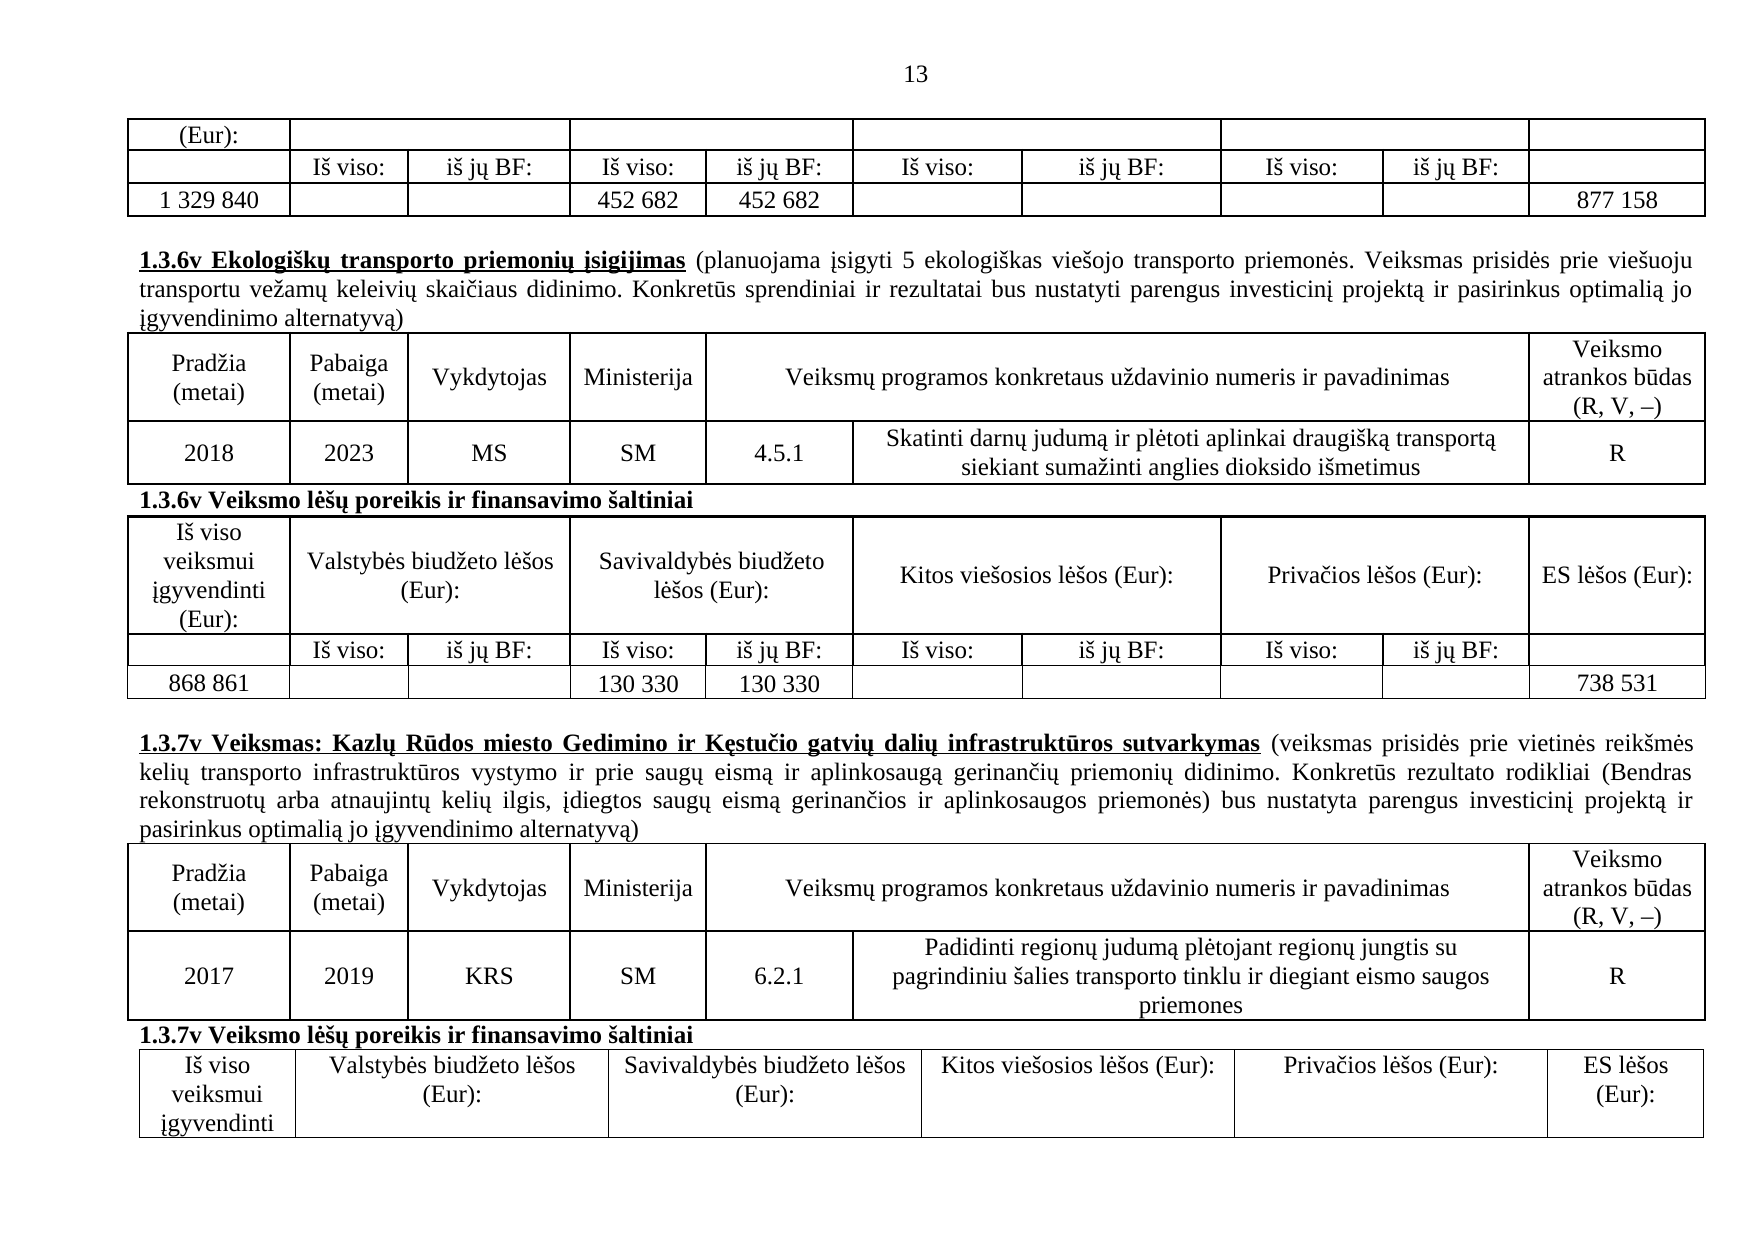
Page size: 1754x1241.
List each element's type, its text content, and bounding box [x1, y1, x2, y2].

table_cell [1738, 843, 1754, 930]
table_cell Iš viso: [291, 635, 407, 665]
table_cell [1706, 182, 1712, 214]
table_cell Vykdytojas [409, 844, 569, 930]
table_cell [1706, 420, 1712, 482]
table_cell [1384, 184, 1528, 214]
table_cell [1713, 483, 1738, 515]
table_cell 738 531 [1530, 666, 1705, 698]
table_cell [1222, 120, 1528, 149]
table_cell [409, 184, 569, 214]
table_header Privačios lėšos (Eur): [1235, 1050, 1547, 1137]
table_cell [1706, 843, 1712, 930]
table_cell 4.5.1 [707, 422, 852, 482]
table_cell [1706, 515, 1712, 632]
table_cell [1222, 184, 1382, 214]
table_cell Padidinti regionų judumą plėtojant regionų jungtis su pagrindiniu šalies transporto tinklu ir diegiant eismo saugos priemones [854, 932, 1528, 1018]
table_cell [854, 120, 1220, 149]
table_cell [1706, 930, 1712, 1018]
table_cell [1530, 635, 1704, 665]
table_cell KRS [409, 932, 569, 1018]
table_cell [1706, 118, 1712, 149]
table_cell [129, 635, 289, 665]
table_cell [1706, 633, 1712, 665]
table_cell SM [571, 932, 705, 1018]
table_cell 130 330 [706, 666, 852, 698]
table_cell [854, 184, 1021, 214]
table_cell [291, 120, 569, 149]
table_cell [1738, 698, 1754, 843]
table_cell [1705, 483, 1712, 515]
table_cell R [1530, 932, 1704, 1018]
table_cell Iš viso: [1222, 635, 1382, 665]
table_cell [1738, 149, 1754, 182]
table_cell [1530, 120, 1704, 149]
table_cell ES lėšos (Eur): [1530, 518, 1704, 632]
table_cell Veiksmo atrankos būdas (R, V, –) [1530, 844, 1704, 930]
table_cell 877 158 [1530, 184, 1704, 214]
table_cell [1713, 332, 1738, 420]
table_cell [1705, 215, 1712, 332]
table_cell Pabaiga (metai) [291, 334, 407, 420]
table_cell [1706, 332, 1712, 420]
table_cell [1713, 215, 1738, 332]
table_cell [1713, 182, 1738, 214]
table_cell [1713, 698, 1738, 843]
table_cell [1738, 483, 1754, 515]
table_cell [1713, 843, 1738, 930]
table_cell iš jų BF: [1384, 151, 1528, 182]
table_cell 6.2.1 [707, 932, 852, 1018]
table_cell 868 861 [128, 666, 289, 698]
table_cell Iš viso: [571, 635, 705, 665]
table_cell [291, 184, 407, 214]
table_cell 2019 [291, 932, 407, 1018]
table_cell iš jų BF: [1023, 635, 1220, 665]
table_cell 2018 [129, 422, 289, 482]
table_cell [1706, 149, 1712, 182]
table_cell Ministerija [571, 844, 705, 930]
table_cell Iš viso: [854, 635, 1021, 665]
table_cell [290, 666, 408, 698]
table_cell R [1530, 422, 1704, 482]
table_cell 130 330 [571, 666, 705, 698]
table_cell MS [409, 422, 569, 482]
table_cell [1713, 118, 1738, 149]
table_cell 1.3.7v Veiksmas: Kazlų Rūdos miesto Gedimino ir Kęstučio gatvių dalių infrastruktūros sutvarkymas (veiksmas prisidės prie vietinės reikšmės kelių transporto infrastruktūros vystymo ir prie saugų eismą ir aplinkosaugą gerinančių priemonių didinimo. Konkretūs rezultato rodikliai (Bendras rekonstruotų arba atnaujintų kelių ilgis, įdiegtos saugų eismą gerinančios ir aplinkosaugos priemonės) bus nustatyta parengus investicinį projektą ir pasirinkus optimalią jo įgyvendinimo alternatyvą) [128, 699, 1705, 843]
table_cell [409, 666, 570, 698]
table_cell [1706, 665, 1712, 698]
table_cell 452 682 [571, 184, 705, 214]
table_cell Kitos viešosios lėšos (Eur): [854, 518, 1220, 632]
table_cell Pradžia (metai) [129, 844, 289, 930]
table_cell 2017 [129, 932, 289, 1018]
table_cell [571, 120, 852, 149]
table_cell [1713, 149, 1738, 182]
table_cell Skatinti darnų judumą ir plėtoti aplinkai draugišką transportą siekiant sumažinti anglies dioksido išmetimus [854, 422, 1528, 482]
table_cell 1.3.7v Veiksmo lėšų poreikis ir finansavimo šaltiniai [128, 1019, 1712, 1138]
table_cell Pabaiga (metai) [291, 844, 407, 930]
table_header Kitos viešosios lėšos (Eur): [922, 1050, 1234, 1137]
table_cell Iš viso: [854, 151, 1021, 182]
table_cell 2023 [291, 422, 407, 482]
table_cell SM [571, 422, 705, 482]
table_cell 452 682 [707, 184, 852, 214]
table_cell [1738, 118, 1754, 149]
table_cell Veiksmų programos konkretaus uždavinio numeris ir pavadinimas [707, 334, 1528, 420]
table_cell iš jų BF: [707, 635, 852, 665]
table_cell [1023, 184, 1220, 214]
table_cell iš jų BF: [409, 151, 569, 182]
table_cell [1221, 666, 1382, 698]
table_cell [1713, 665, 1738, 698]
table_cell [1738, 515, 1754, 632]
table_cell iš jų BF: [1023, 151, 1220, 182]
table_cell [1738, 930, 1754, 1018]
table_cell [1713, 633, 1738, 665]
table_cell iš jų BF: [1384, 635, 1528, 665]
table_cell [1023, 666, 1220, 698]
table_cell 1 329 840 [129, 184, 289, 214]
table_cell [1713, 1019, 1738, 1138]
table_cell [1383, 666, 1529, 698]
table_header Savivaldybės biudžeto lėšos (Eur): [609, 1050, 921, 1137]
table_cell Valstybės biudžeto lėšos (Eur): [291, 518, 569, 632]
table_cell [1705, 698, 1712, 843]
table_cell Vykdytojas [409, 334, 569, 420]
table_cell [1738, 633, 1754, 665]
table_cell 1.3.6v Ekologiškų transporto priemonių įsigijimas (planuojama įsigyti 5 ekologiškas viešojo transporto priemonės. Veiksmas prisidės prie viešuoju transportu vežamų keleivių skaičiaus didinimo. Konkretūs sprendiniai ir rezultatai bus nustatyti parengus investicinį projektą ir pasirinkus optimalią jo įgyvendinimo alternatyvą) [128, 217, 1705, 332]
table_cell Iš viso: [1222, 151, 1382, 182]
table_cell Savivaldybės biudžeto lėšos (Eur): [571, 518, 852, 632]
table_cell iš jų BF: [707, 151, 852, 182]
table_header Iš viso veiksmui įgyvendinti [140, 1050, 295, 1137]
table_cell [129, 151, 289, 182]
table_cell Veiksmo atrankos būdas (R, V, –) [1530, 334, 1704, 420]
table_cell (Eur): [129, 120, 289, 149]
table_cell [1738, 182, 1754, 214]
table_cell [1713, 515, 1738, 632]
table_cell [1530, 151, 1704, 182]
table_cell Pradžia (metai) [129, 334, 289, 420]
table_cell [1738, 332, 1754, 420]
table_cell [1713, 930, 1738, 1018]
table_cell Privačios lėšos (Eur): [1222, 518, 1528, 632]
table_cell [1713, 420, 1738, 482]
table_cell Veiksmų programos konkretaus uždavinio numeris ir pavadinimas [707, 844, 1528, 930]
table_cell 1.3.6v Veiksmo lėšų poreikis ir finansavimo šaltiniai [128, 485, 1705, 515]
table_cell Iš viso: [291, 151, 407, 182]
table_cell [853, 666, 1022, 698]
table_cell [1738, 665, 1754, 698]
table_cell iš jų BF: [409, 635, 569, 665]
table_cell Ministerija [571, 334, 705, 420]
table_cell Iš viso: [571, 151, 705, 182]
table_cell [1738, 420, 1754, 482]
table_cell [1738, 1019, 1754, 1138]
table_header ES lėšos (Eur): [1548, 1050, 1703, 1137]
table_cell Iš viso veiksmui įgyvendinti (Eur): [129, 518, 289, 632]
table_cell [1738, 215, 1754, 332]
table_header Valstybės biudžeto lėšos (Eur): [296, 1050, 608, 1137]
